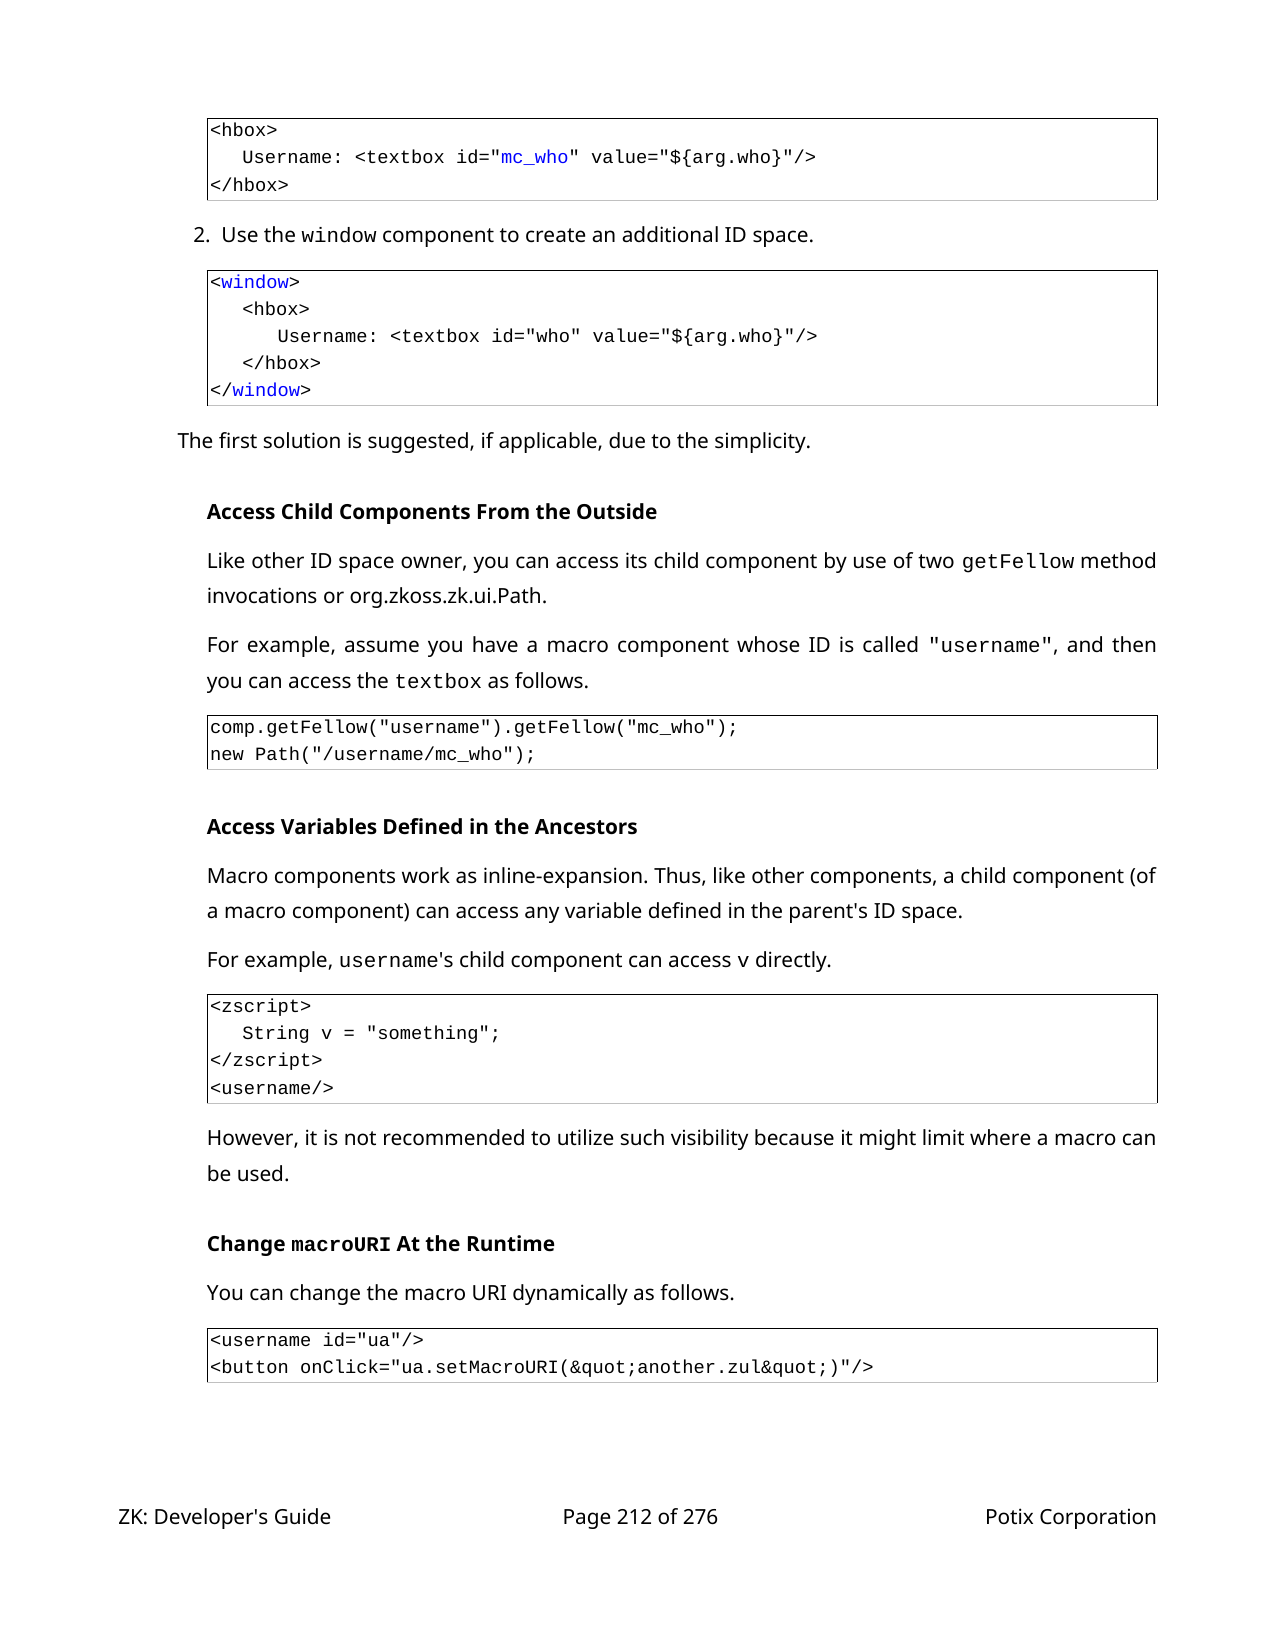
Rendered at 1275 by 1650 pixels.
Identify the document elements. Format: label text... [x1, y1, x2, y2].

text <hbox> [208, 297, 1157, 321]
text </window> [208, 378, 1157, 405]
text However, it is not recommended to utilize such visibility because it might limit where a macro can be used. [207, 1123, 1157, 1187]
subtitle Change macroURI At the Runtime [207, 1229, 1157, 1258]
text You can change the macro URI dynamically as follows. [207, 1278, 1157, 1307]
text <username/> [208, 1076, 1157, 1103]
text <button onClick="ua.setMacroURI(&quot;another.zul&quot;)"/> [208, 1354, 1157, 1382]
text Macro components work as inline-expansion. Thus, like other components, a child component (of a macro component) can access any variable defined in the parent's ID space. [207, 861, 1157, 924]
text Username: <textbox id="mc_who" value="${arg.who}"/> [208, 145, 1157, 169]
text String v = "something"; [208, 1021, 1157, 1045]
text Username: <textbox id="who" value="${arg.who}"/> [208, 324, 1157, 348]
subtitle Access Variables Defined in the Ancestors [207, 812, 1157, 840]
text </zscript> [208, 1048, 1157, 1073]
text </hbox> [208, 172, 1157, 200]
text For example, assume you have a macro component whose ID is called "username", and then you can access the textbox as follows. [207, 630, 1157, 694]
text <hbox> [208, 119, 1157, 142]
text <username id="ua"/> [208, 1329, 1157, 1352]
text Like other ID space owner, you can access its child component by use of two getFellow method invocations or org.zkoss.zk.ui.Path. [207, 546, 1157, 609]
text For example, username's child component can access v directly. [207, 945, 1157, 973]
subtitle Access Child Components From the Outside [207, 497, 1157, 525]
text <zscript> [208, 995, 1157, 1018]
text comp.getFellow("username").getFellow("mc_who"); [208, 716, 1157, 739]
text </hbox> [208, 351, 1157, 375]
text <window> [208, 271, 1157, 294]
text The first solution is suggested, if applicable, due to the simplicity. [177, 426, 1157, 454]
text new Path("/username/mc_who"); [208, 742, 1157, 769]
list 2. Use the window component to create an additional ID space. [156, 220, 1157, 249]
